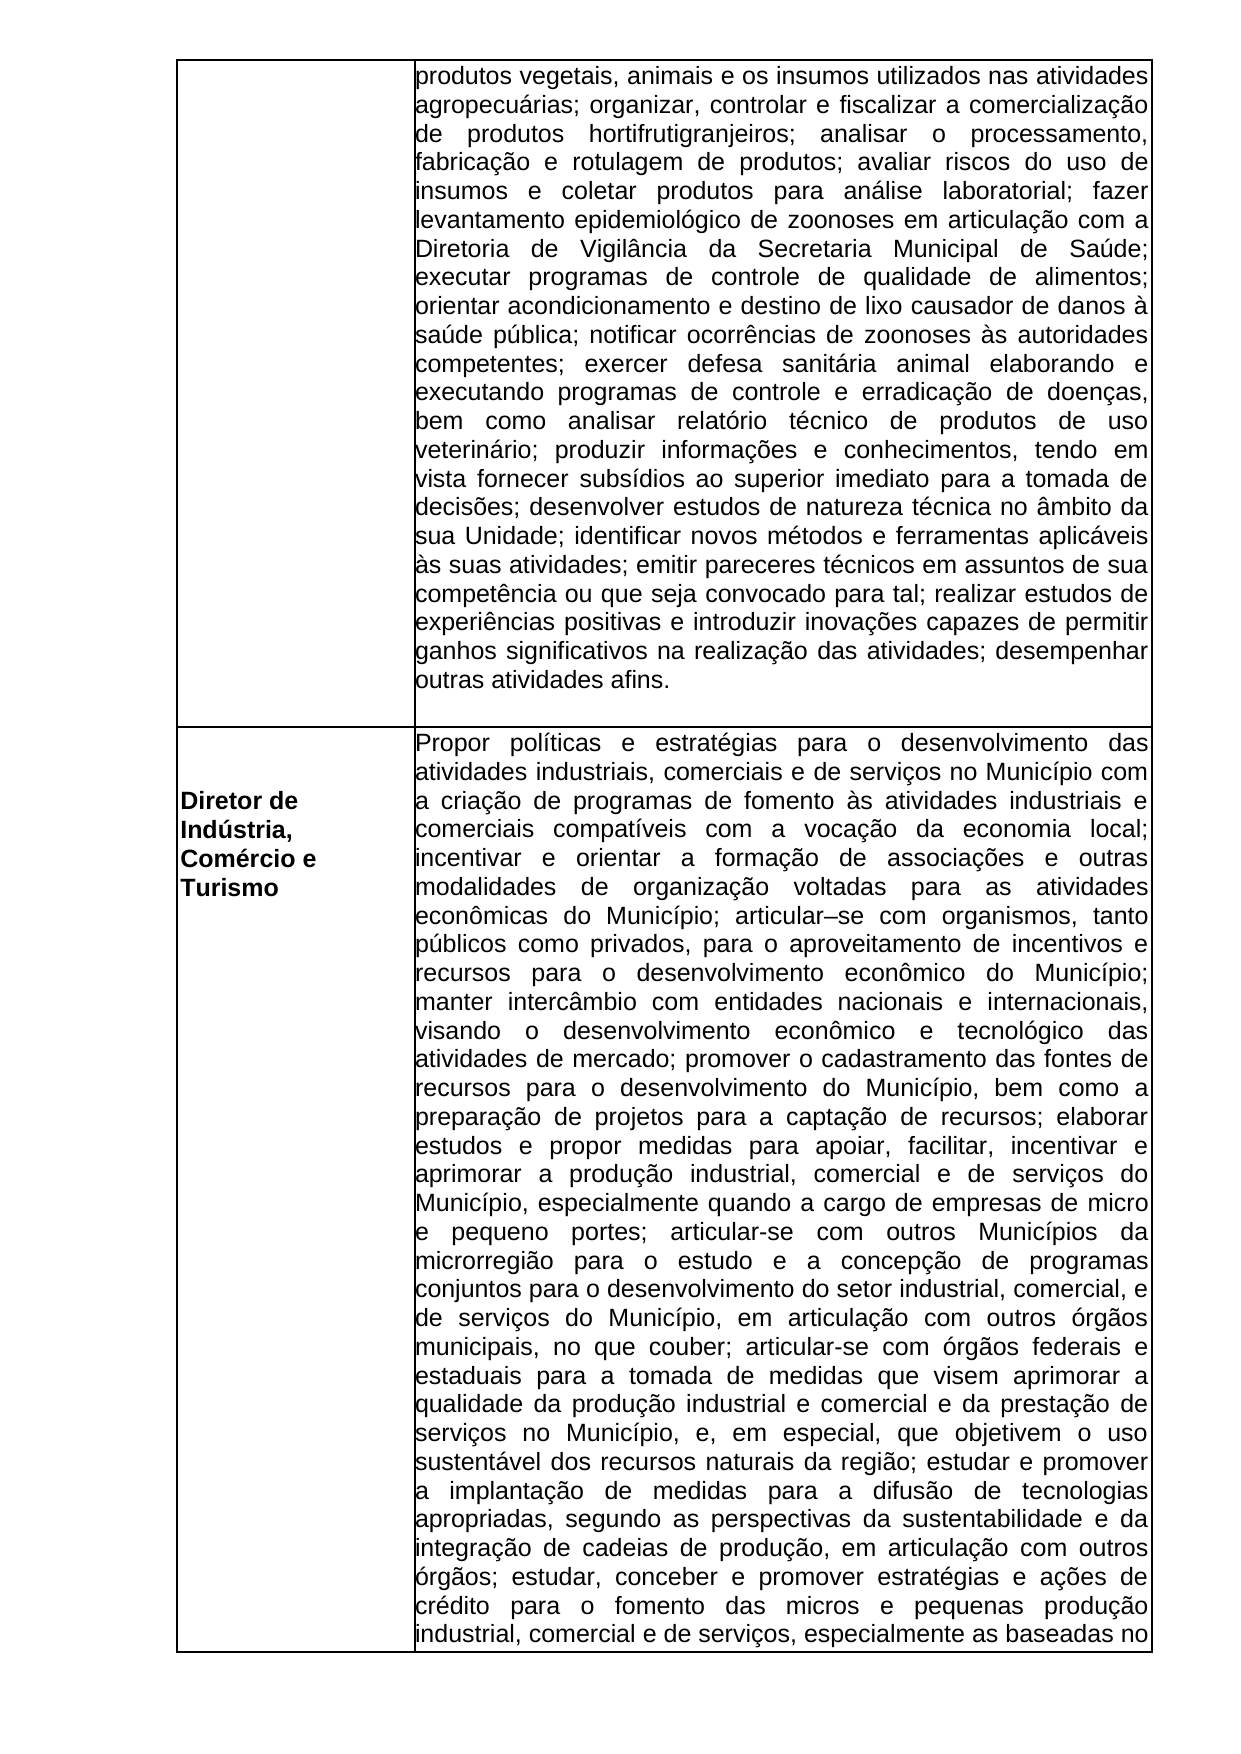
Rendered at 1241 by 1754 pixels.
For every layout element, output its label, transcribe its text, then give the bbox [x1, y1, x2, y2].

table_cell [178, 61, 414, 726]
table_cell Propor políticas e estratégias para o desenvolvimento das atividades industriais, comerciais e de serviços no Município com a criação de programas de fomento às atividades industriais e comerciais compatíveis com a vocação da economia local; incentivar e orientar a formação de associações e outras modalidades de organização voltadas para as atividades econômicas do Município; articular–se com organismos, tanto públicos como privados, para o aproveitamento de incentivos e recursos para o desenvolvimento econômico do Município; manter intercâmbio com entidades nacionais e internacionais, visando o desenvolvimento econômico e tecnológico das atividades de mercado; promover o cadastramento das fontes de recursos para o desenvolvimento do Município, bem como a preparação de projetos para a captação de recursos; elaborar estudos e propor medidas para apoiar, facilitar, incentivar e aprimorar a produção industrial, comercial e de serviços do Município, especialmente quando a cargo de empresas de micro e pequeno portes; articular-se com outros Municípios da microrregião para o estudo e a concepção de programas conjuntos para o desenvolvimento do setor industrial, comercial, e de serviços do Município, em articulação com outros órgãos municipais, no que couber; articular-se com órgãos federais e estaduais para a tomada de medidas que visem aprimorar a qualidade da produção industrial e comercial e da prestação de serviços no Município, e, em especial, que objetivem o uso sustentável dos recursos naturais da região; estudar e promover a implantação de medidas para a difusão de tecnologias apropriadas, segundo as perspectivas da sustentabilidade e da integração de cadeias de produção, em articulação com outros órgãos; estudar, conceber e promover estratégias e ações de crédito para o fomento das micros e pequenas produção industrial, comercial e de serviços, especialmente as baseadas no [416, 728, 1151, 1651]
table_cell Diretor de Indústria, Comércio e Turismo [178, 728, 414, 1651]
table_cell produtos vegetais, animais e os insumos utilizados nas atividades agropecuárias; organizar, controlar e fiscalizar a comercialização de produtos hortifrutigranjeiros; analisar o processamento, fabricação e rotulagem de produtos; avaliar riscos do uso de insumos e coletar produtos para análise laboratorial; fazer levantamento epidemiológico de zoonoses em articulação com a Diretoria de Vigilância da Secretaria Municipal de Saúde; executar programas de controle de qualidade de alimentos; orientar acondicionamento e destino de lixo causador de danos à saúde pública; notificar ocorrências de zoonoses às autoridades competentes; exercer defesa sanitária animal elaborando e executando programas de controle e erradicação de doenças, bem como analisar relatório técnico de produtos de uso veterinário; produzir informações e conhecimentos, tendo em vista fornecer subsídios ao superior imediato para a tomada de decisões; desenvolver estudos de natureza técnica no âmbito da sua Unidade; identificar novos métodos e ferramentas aplicáveis às suas atividades; emitir pareceres técnicos em assuntos de sua competência ou que seja convocado para tal; realizar estudos de experiências positivas e introduzir inovações capazes de permitir ganhos significativos na realização das atividades; desempenhar outras atividades afins. [416, 61, 1151, 726]
